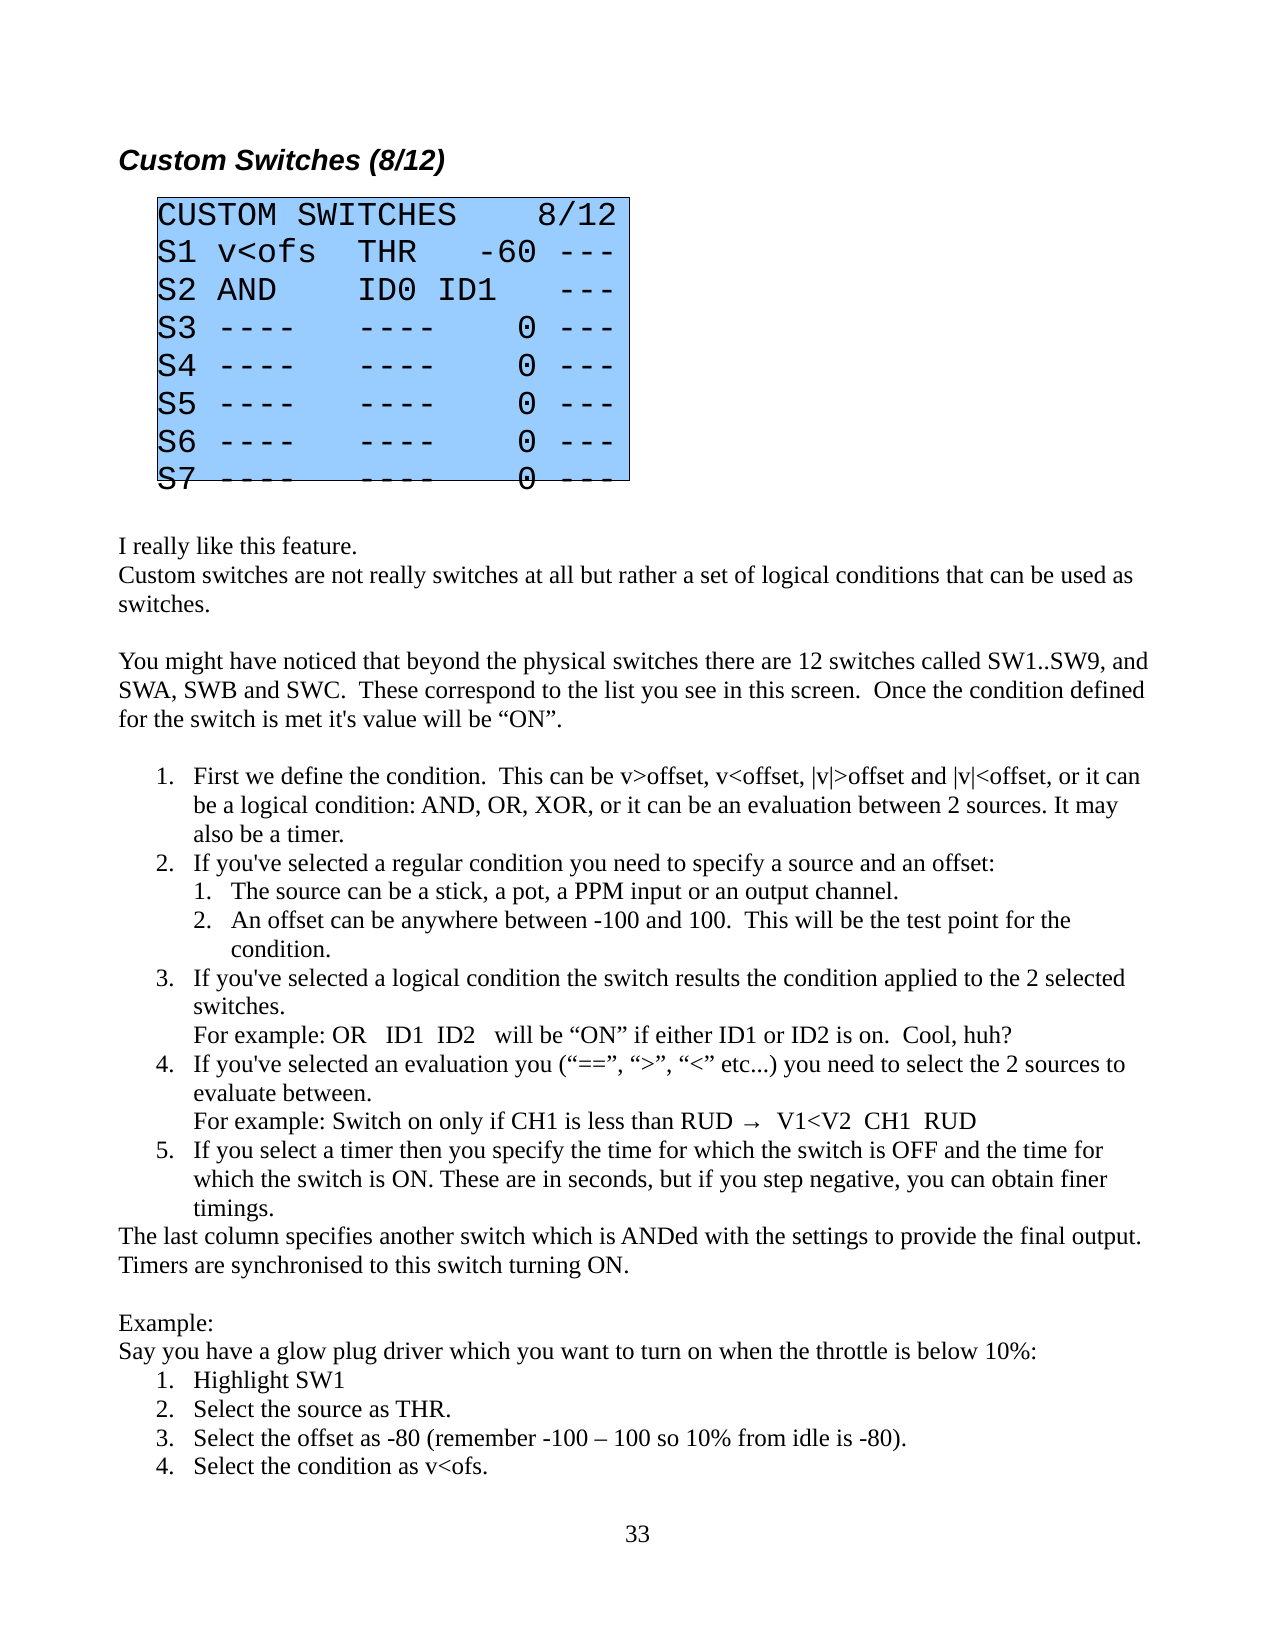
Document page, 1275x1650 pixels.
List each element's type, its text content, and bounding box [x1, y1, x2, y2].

list Select the offset as -80 (remember -100 – 100 so 10% from idle is -80). [156, 1423, 1157, 1451]
list First we define the condition. This can be v>offset, v<offset, |v|>offset and |v|<offset, or it can be a logical condition: AND, OR, XOR, or it can be an evaluation between 2 sources. It may also be a timer. [156, 761, 1157, 848]
list If you've selected a logical condition the switch results the condition applied to the 2 selected switches. For example: OR ID1 ID2 will be “ON” if either ID1 or ID2 is on. Cool, huh? [156, 963, 1157, 1049]
list An offset can be anywhere between -100 and 100. This will be the test point for the condition. [193, 905, 1157, 963]
text The last column specifies another switch which is ANDed with the settings to provide the final output. Timers are synchronised to this switch turning ON. [118, 1221, 1157, 1279]
list If you've selected a regular condition you need to specify a source and an offset: [156, 848, 1157, 876]
subtitle Custom Switches (8/12) [118, 143, 1157, 177]
list Select the source as THR. [156, 1394, 1157, 1423]
list Select the condition as v<ofs. [156, 1451, 1157, 1480]
text You might have noticed that beyond the physical switches there are 12 switches called SW1..SW9, and SWA, SWB and SWC. These correspond to the list you see in this screen. Once the condition defined for the switch is met it's value will be “ON”. [118, 646, 1157, 733]
list If you've selected an evaluation you (“==”, “>”, “<” etc...) you need to select the 2 sources to evaluate between. For example: Switch on only if CH1 is less than RUD → V1<V2 CH1 RUD [156, 1049, 1157, 1135]
text Say you have a glow plug driver which you want to turn on when the throttle is below 10%: [118, 1336, 1157, 1365]
text Example: [118, 1308, 1157, 1336]
list Highlight SW1 [156, 1365, 1157, 1394]
text Custom switches are not really switches at all but rather a set of logical conditions that can be used as switches. [118, 560, 1157, 618]
text I really like this feature. [118, 531, 1157, 560]
list The source can be a stick, a pot, a PPM input or an output channel. [193, 876, 1157, 905]
list If you select a timer then you specify the time for which the switch is OFF and the time for which the switch is ON. These are in seconds, but if you step negative, you can obtain finer timings. [156, 1135, 1157, 1221]
